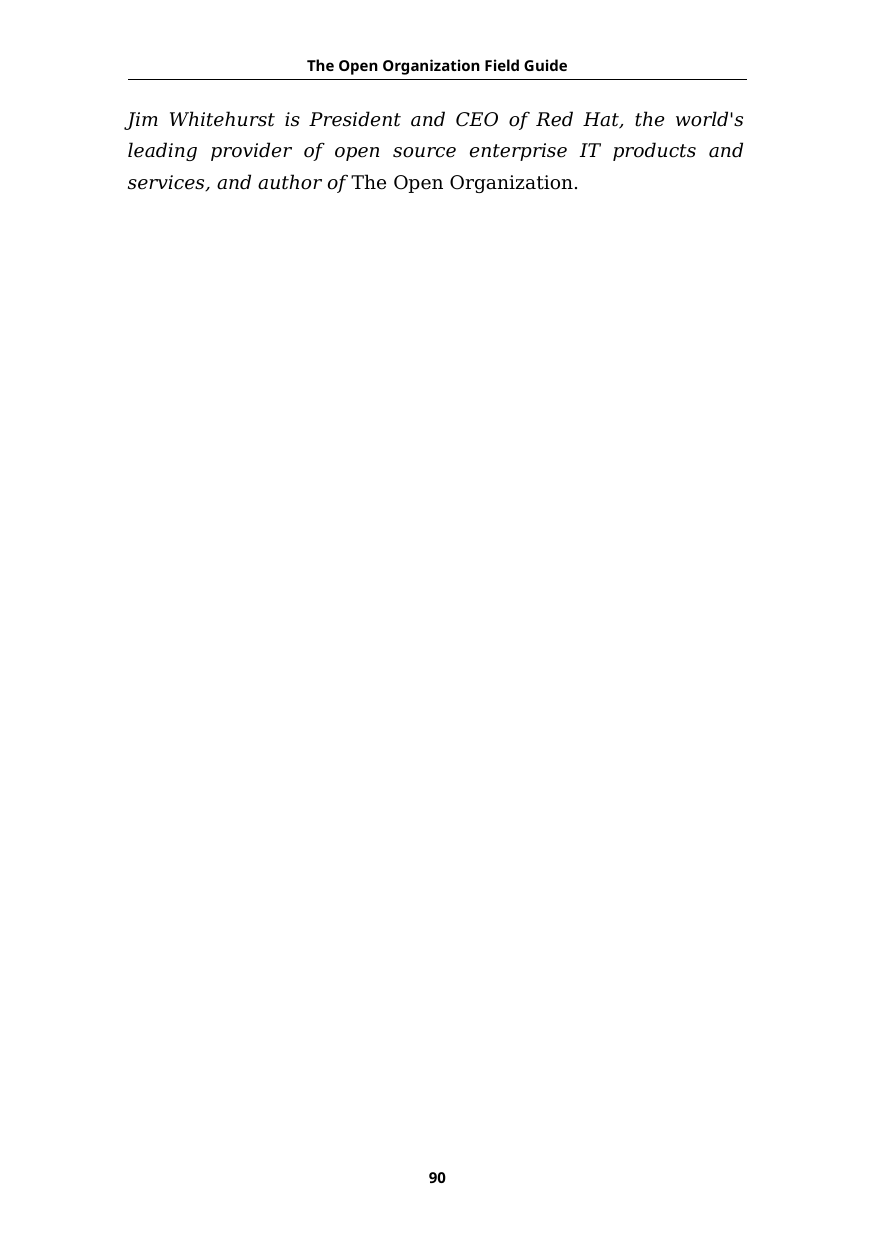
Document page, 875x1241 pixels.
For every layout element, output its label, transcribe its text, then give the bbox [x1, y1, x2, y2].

text Jim Whitehurst is President and CEO of Red Hat, the world's leading provider of open source enterprise IT products and services, and author of The Open Organization. [127, 108, 747, 194]
